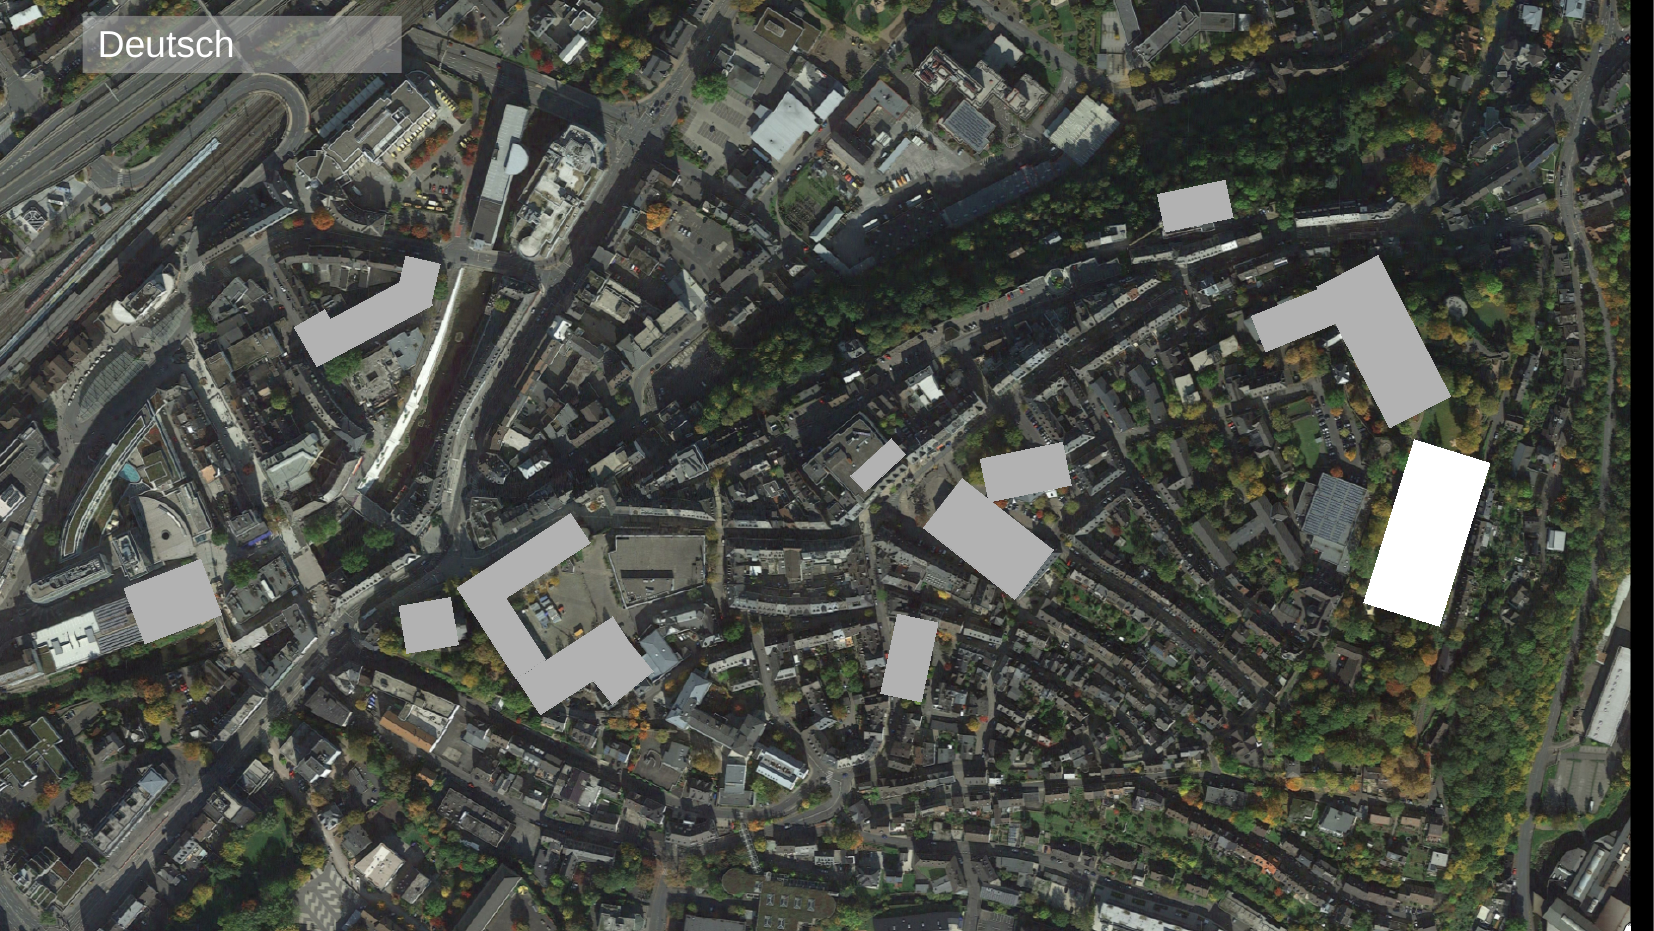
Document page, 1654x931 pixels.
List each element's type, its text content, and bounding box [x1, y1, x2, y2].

picture [0, 0, 1654, 931]
text_box [399, 597, 459, 654]
text_box [124, 559, 222, 644]
text_box [880, 614, 938, 702]
text_box [1363, 439, 1490, 627]
text_box [294, 256, 441, 367]
text_box Deutsch [82, 15, 402, 73]
text_box [850, 438, 906, 492]
text_box [1157, 180, 1234, 232]
text_box [923, 442, 1072, 600]
text_box [457, 513, 654, 715]
text_box [1251, 255, 1451, 428]
